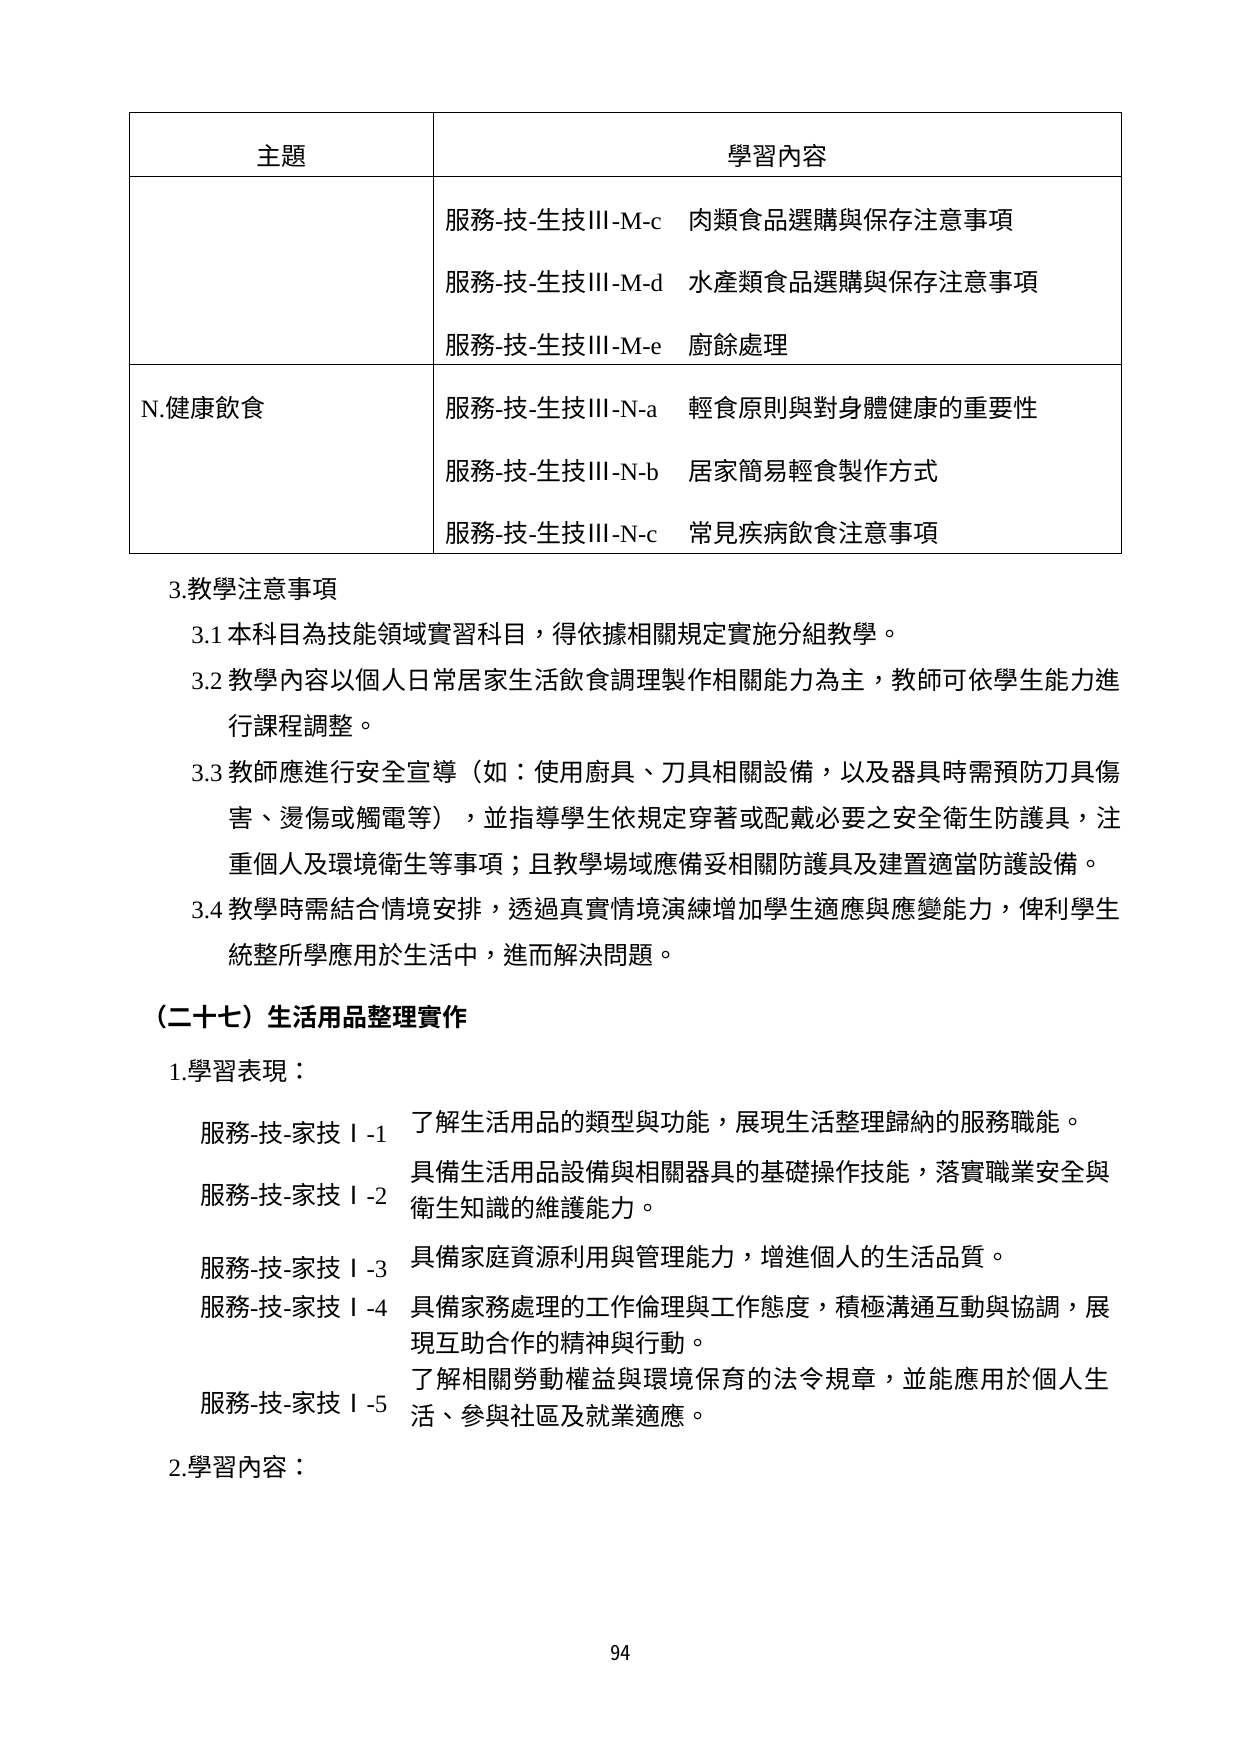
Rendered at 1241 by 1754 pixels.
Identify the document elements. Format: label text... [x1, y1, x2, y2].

table_cell 了解相關勞動權益與環境保育的法令規章，並能應用於個人生活、參與社區及就業適應。 [399, 1360, 1122, 1432]
table_cell 具備家庭資源利用與管理能力，增進個人的生活品質。 [399, 1225, 1122, 1287]
table_cell 服務-技-生技Ⅲ-M-c 服務-技-生技Ⅲ-M-d 服務-技-生技Ⅲ-M-e [434, 177, 677, 364]
text 3.4教學時需結合情境安排，透過真實情境演練增加學生適應與應變能力，俾利學生統整所學應用於生活中，進而解決問題。 [191, 882, 1122, 974]
table_header 主題 [130, 113, 433, 176]
table_cell 具備家務處理的工作倫理與工作態度，積極溝通互動與協調，展現互助合作的精神與行動。 [399, 1287, 1122, 1360]
text 3.2教學內容以個人日常居家生活飲食調理製作相關能力為主，教師可依學生能力進行課程調整。 [191, 653, 1122, 745]
table_cell 具備生活用品設備與相關器具的基礎操作技能，落實職業安全與衛生知識的維護能力。 [399, 1152, 1122, 1225]
table_cell 服務-技-家技Ⅰ-5 [189, 1360, 399, 1432]
text 3.教學注意事項 [118, 561, 1122, 607]
text 3.1本科目為技能領域實習科目，得依據相關規定實施分組教學。 [191, 607, 1122, 653]
table_cell 服務-技-家技Ⅰ-4 [189, 1287, 399, 1360]
table_header 學習內容 [434, 113, 1121, 176]
table_cell 輕食原則與對身體健康的重要性 居家簡易輕食製作方式 常見疾病飲食注意事項 [677, 365, 1121, 553]
text 3.3教師應進行安全宣導（如：使用廚具、刀具相關設備，以及器具時需預防刀具傷害、燙傷或觸電等），並指導學生依規定穿著或配戴必要之安全衛生防護具，注重個人及環境衛生等事項；且教學場域應備妥相關防護具及建置適當防護設備。 [191, 745, 1122, 882]
table_header 了解生活用品的類型與功能，展現生活整理歸納的服務職能。 [399, 1090, 1122, 1152]
table_cell [130, 177, 433, 364]
table_cell 肉類食品選購與保存注意事項 水產類食品選購與保存注意事項 廚餘處理 [677, 177, 1121, 364]
subtitle （二十七）生活用品整理實作 [143, 974, 1122, 1036]
table_cell 服務-技-家技Ⅰ-2 [189, 1152, 399, 1225]
table_header 服務-技-家技Ⅰ-1 [189, 1090, 399, 1152]
text 2.學習內容： [118, 1440, 1122, 1486]
table_cell N.健康飲食 [130, 365, 433, 553]
text 1.學習表現： [118, 1044, 1122, 1090]
table_cell 服務-技-家技Ⅰ-3 [189, 1225, 399, 1287]
table_cell 服務-技-生技Ⅲ-N-a 服務-技-生技Ⅲ-N-b 服務-技-生技Ⅲ-N-c [434, 365, 677, 553]
